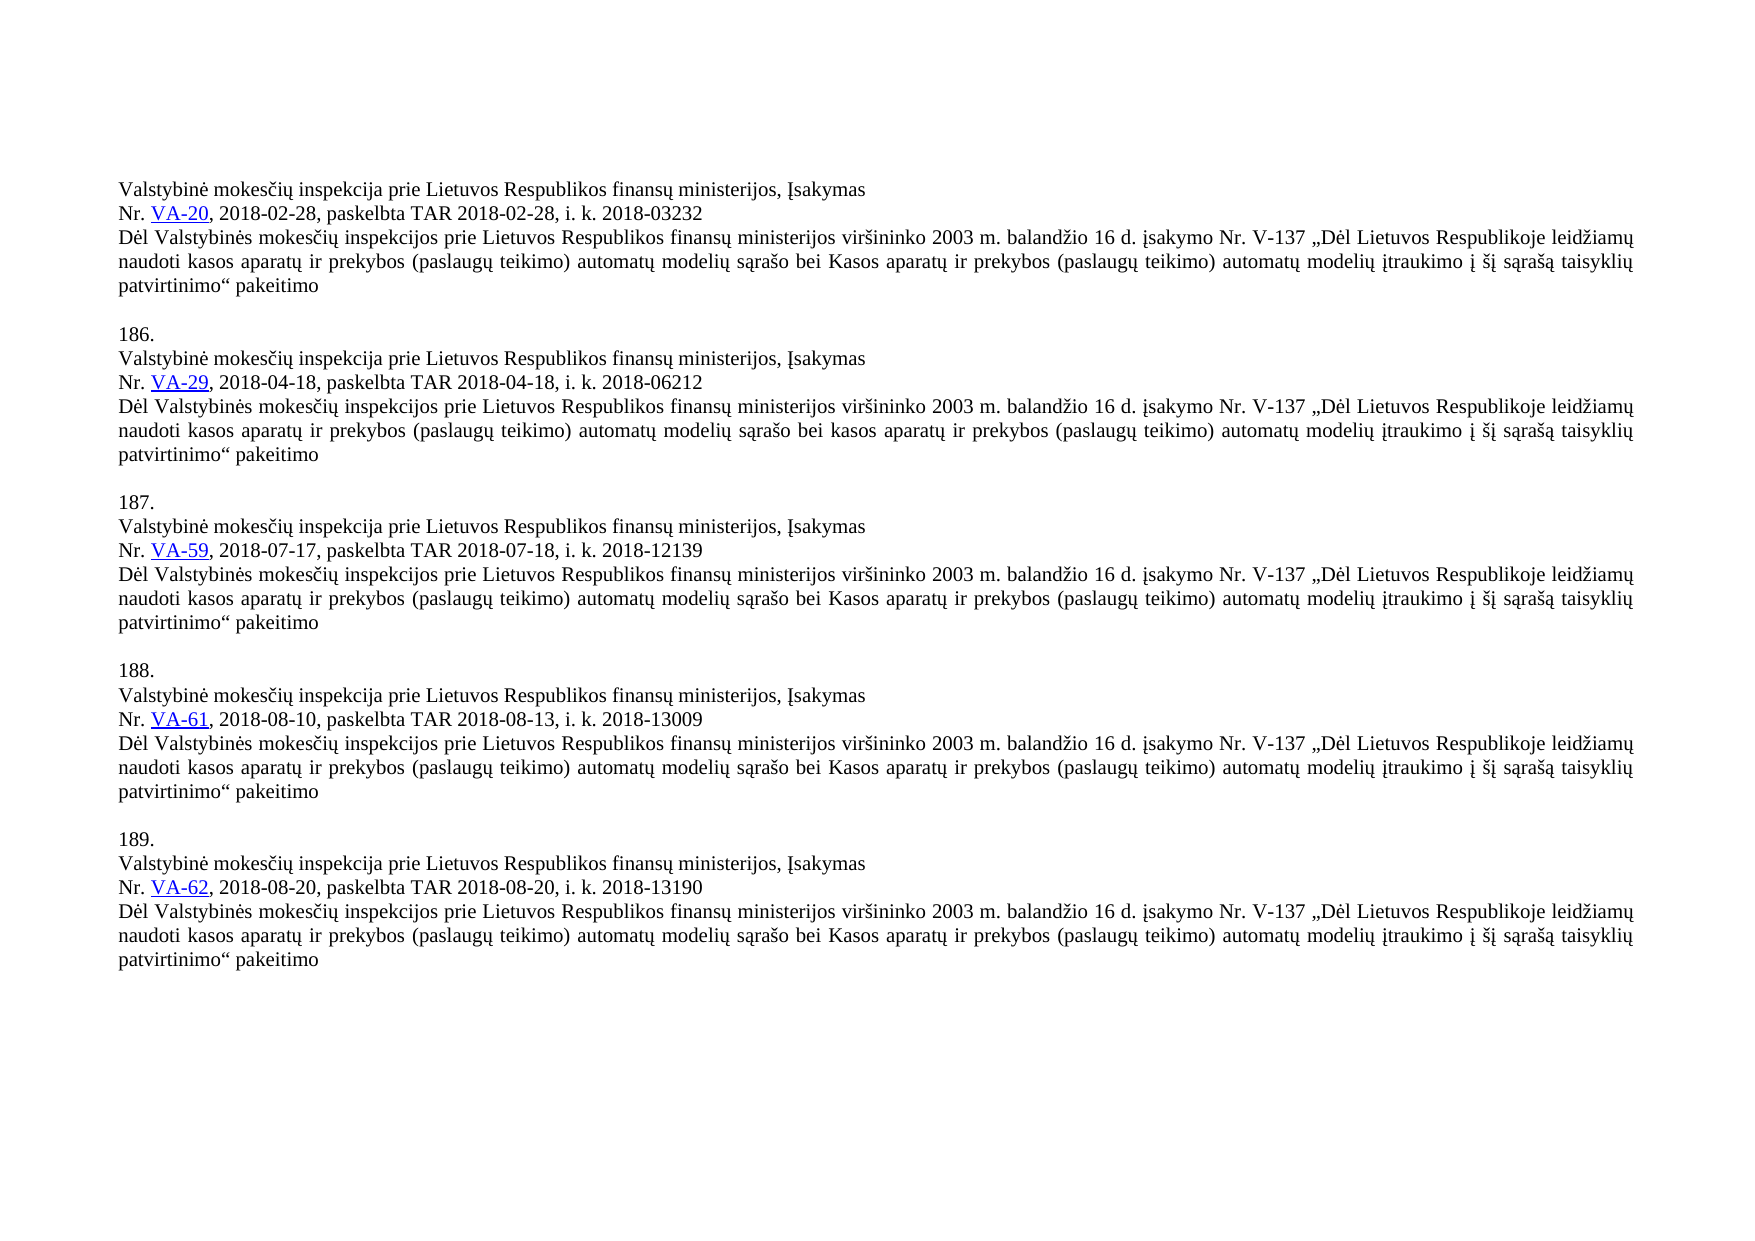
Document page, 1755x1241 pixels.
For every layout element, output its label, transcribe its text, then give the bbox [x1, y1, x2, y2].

text Valstybinė mokesčių inspekcija prie Lietuvos Respublikos finansų ministerijos, Įsakymas [118, 177, 1636, 201]
text Nr. VA-59, 2018-07-17, paskelbta TAR 2018-07-18, i. k. 2018-12139 [118, 538, 1636, 562]
text Valstybinė mokesčių inspekcija prie Lietuvos Respublikos finansų ministerijos, Įsakymas [118, 682, 1636, 707]
text Dėl Valstybinės mokesčių inspekcijos prie Lietuvos Respublikos finansų ministerijos viršininko 2003 m. balandžio 16 d. įsakymo Nr. V-137 „Dėl Lietuvos Respublikoje leidžiamų naudoti kasos aparatų ir prekybos (paslaugų teikimo) automatų modelių sąrašo bei Kasos aparatų ir prekybos (paslaugų teikimo) automatų modelių įtraukimo į šį sąrašą taisyklių patvirtinimo“ pakeitimo [118, 899, 1636, 971]
text Nr. VA-61, 2018-08-10, paskelbta TAR 2018-08-13, i. k. 2018-13009 [118, 707, 1636, 731]
text 189. [118, 827, 1636, 851]
text 186. [118, 322, 1636, 346]
text Valstybinė mokesčių inspekcija prie Lietuvos Respublikos finansų ministerijos, Įsakymas [118, 346, 1636, 370]
text Dėl Valstybinės mokesčių inspekcijos prie Lietuvos Respublikos finansų ministerijos viršininko 2003 m. balandžio 16 d. įsakymo Nr. V-137 „Dėl Lietuvos Respublikoje leidžiamų naudoti kasos aparatų ir prekybos (paslaugų teikimo) automatų modelių sąrašo bei Kasos aparatų ir prekybos (paslaugų teikimo) automatų modelių įtraukimo į šį sąrašą taisyklių patvirtinimo“ pakeitimo [118, 225, 1636, 297]
text Valstybinė mokesčių inspekcija prie Lietuvos Respublikos finansų ministerijos, Įsakymas [118, 851, 1636, 875]
text 188. [118, 658, 1636, 682]
text Valstybinė mokesčių inspekcija prie Lietuvos Respublikos finansų ministerijos, Įsakymas [118, 514, 1636, 538]
text Nr. VA-62, 2018-08-20, paskelbta TAR 2018-08-20, i. k. 2018-13190 [118, 875, 1636, 899]
text Nr. VA-20, 2018-02-28, paskelbta TAR 2018-02-28, i. k. 2018-03232 [118, 201, 1636, 225]
text Dėl Valstybinės mokesčių inspekcijos prie Lietuvos Respublikos finansų ministerijos viršininko 2003 m. balandžio 16 d. įsakymo Nr. V-137 „Dėl Lietuvos Respublikoje leidžiamų naudoti kasos aparatų ir prekybos (paslaugų teikimo) automatų modelių sąrašo bei Kasos aparatų ir prekybos (paslaugų teikimo) automatų modelių įtraukimo į šį sąrašą taisyklių patvirtinimo“ pakeitimo [118, 731, 1636, 803]
text 187. [118, 490, 1636, 514]
text Dėl Valstybinės mokesčių inspekcijos prie Lietuvos Respublikos finansų ministerijos viršininko 2003 m. balandžio 16 d. įsakymo Nr. V-137 „Dėl Lietuvos Respublikoje leidžiamų naudoti kasos aparatų ir prekybos (paslaugų teikimo) automatų modelių sąrašo bei Kasos aparatų ir prekybos (paslaugų teikimo) automatų modelių įtraukimo į šį sąrašą taisyklių patvirtinimo“ pakeitimo [118, 562, 1636, 634]
text Nr. VA-29, 2018-04-18, paskelbta TAR 2018-04-18, i. k. 2018-06212 [118, 370, 1636, 394]
text Dėl Valstybinės mokesčių inspekcijos prie Lietuvos Respublikos finansų ministerijos viršininko 2003 m. balandžio 16 d. įsakymo Nr. V-137 „Dėl Lietuvos Respublikoje leidžiamų naudoti kasos aparatų ir prekybos (paslaugų teikimo) automatų modelių sąrašo bei kasos aparatų ir prekybos (paslaugų teikimo) automatų modelių įtraukimo į šį sąrašą taisyklių patvirtinimo“ pakeitimo [118, 394, 1636, 466]
